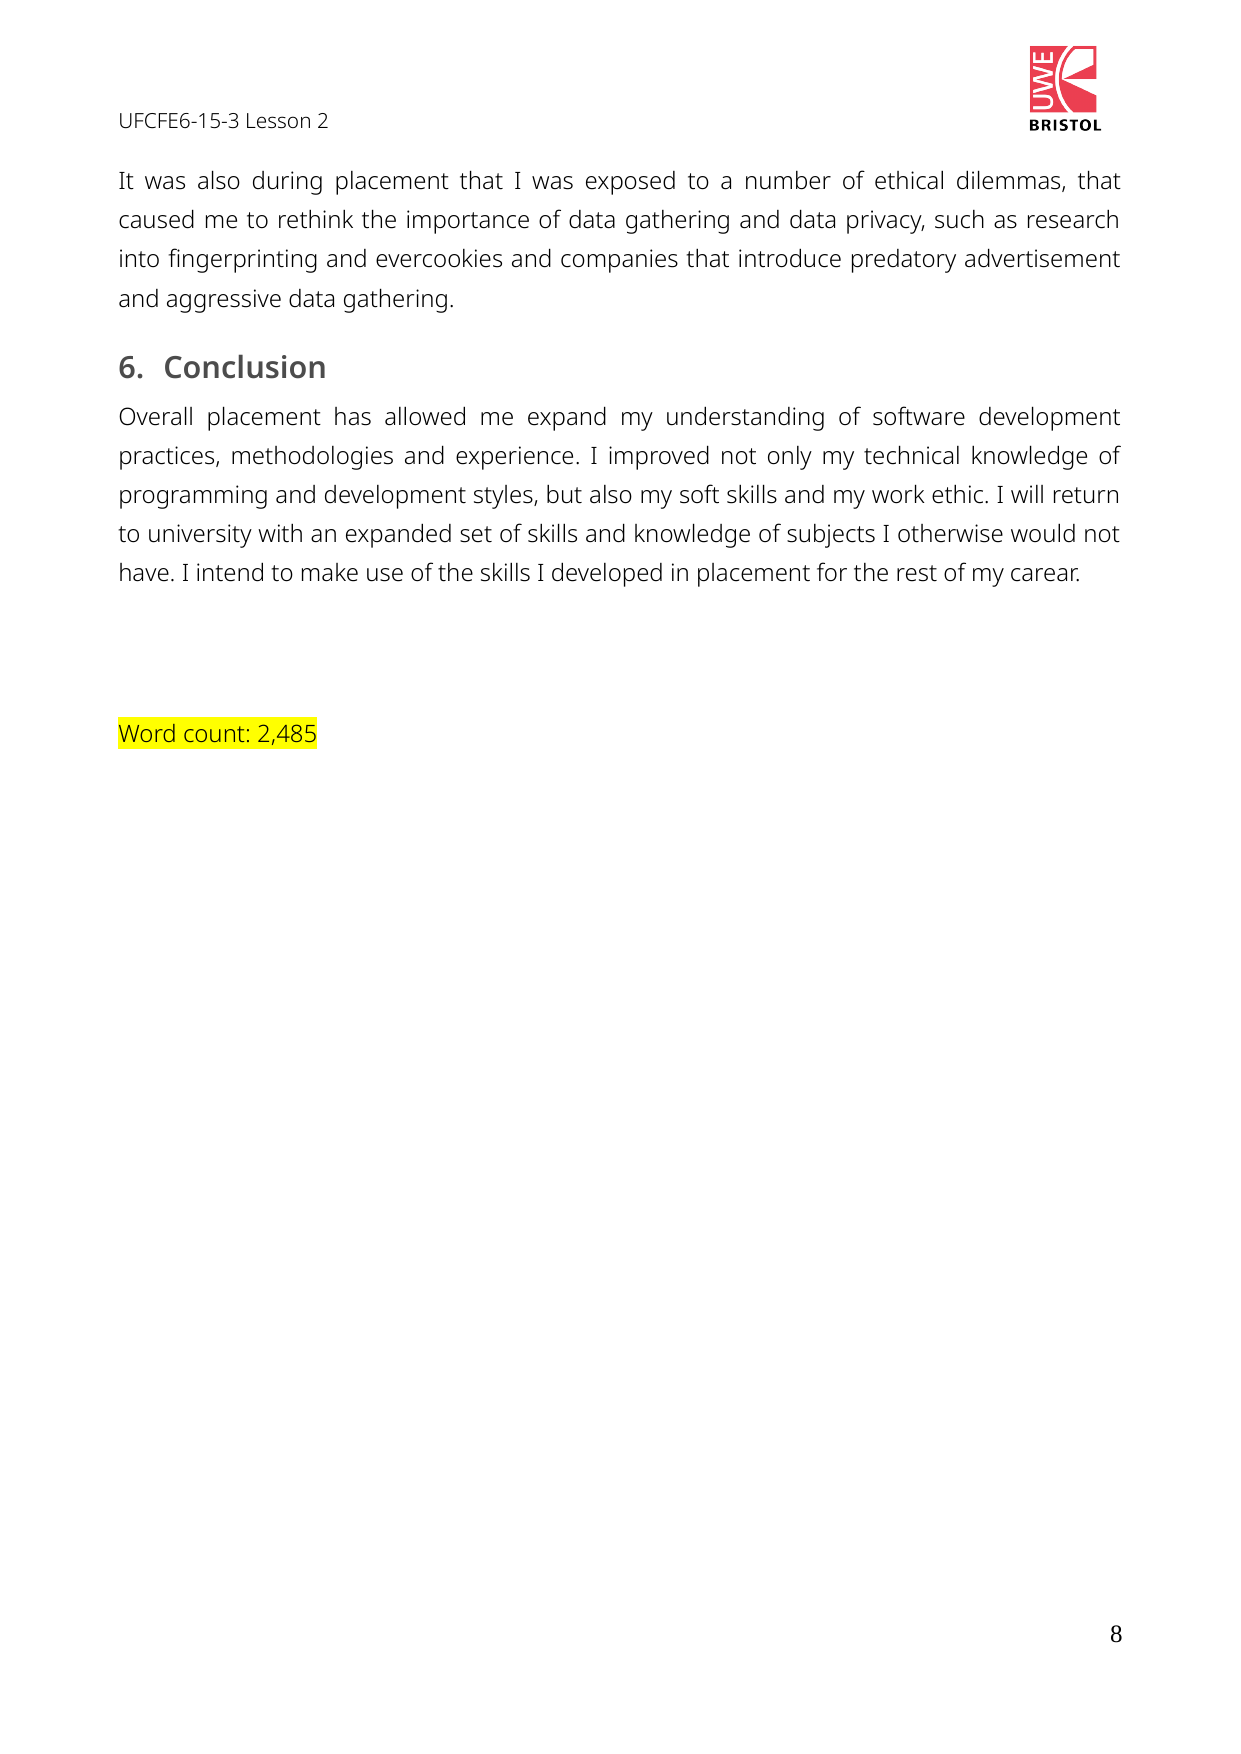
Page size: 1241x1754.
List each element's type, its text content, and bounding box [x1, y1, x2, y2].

subtitle Conclusion [118, 345, 1122, 387]
picture [1012, 35, 1119, 141]
text Word count: 2,485 [118, 717, 1122, 749]
text It was also during placement that I was exposed to a number of ethical dilemmas, that caused me to rethink the importance of data gathering and data privacy, such as research into fingerprinting and evercookies and companies that introduce predatory advertisement and aggressive data gathering. [118, 164, 1122, 314]
text Overall placement has allowed me expand my understanding of software development practices, methodologies and experience. I improved not only my technical knowledge of programming and development styles, but also my soft skills and my work ethic. I will return to university with an expanded set of skills and knowledge of subjects I otherwise would not have. I intend to make use of the skills I developed in placement for the rest of my carear. [118, 400, 1122, 588]
